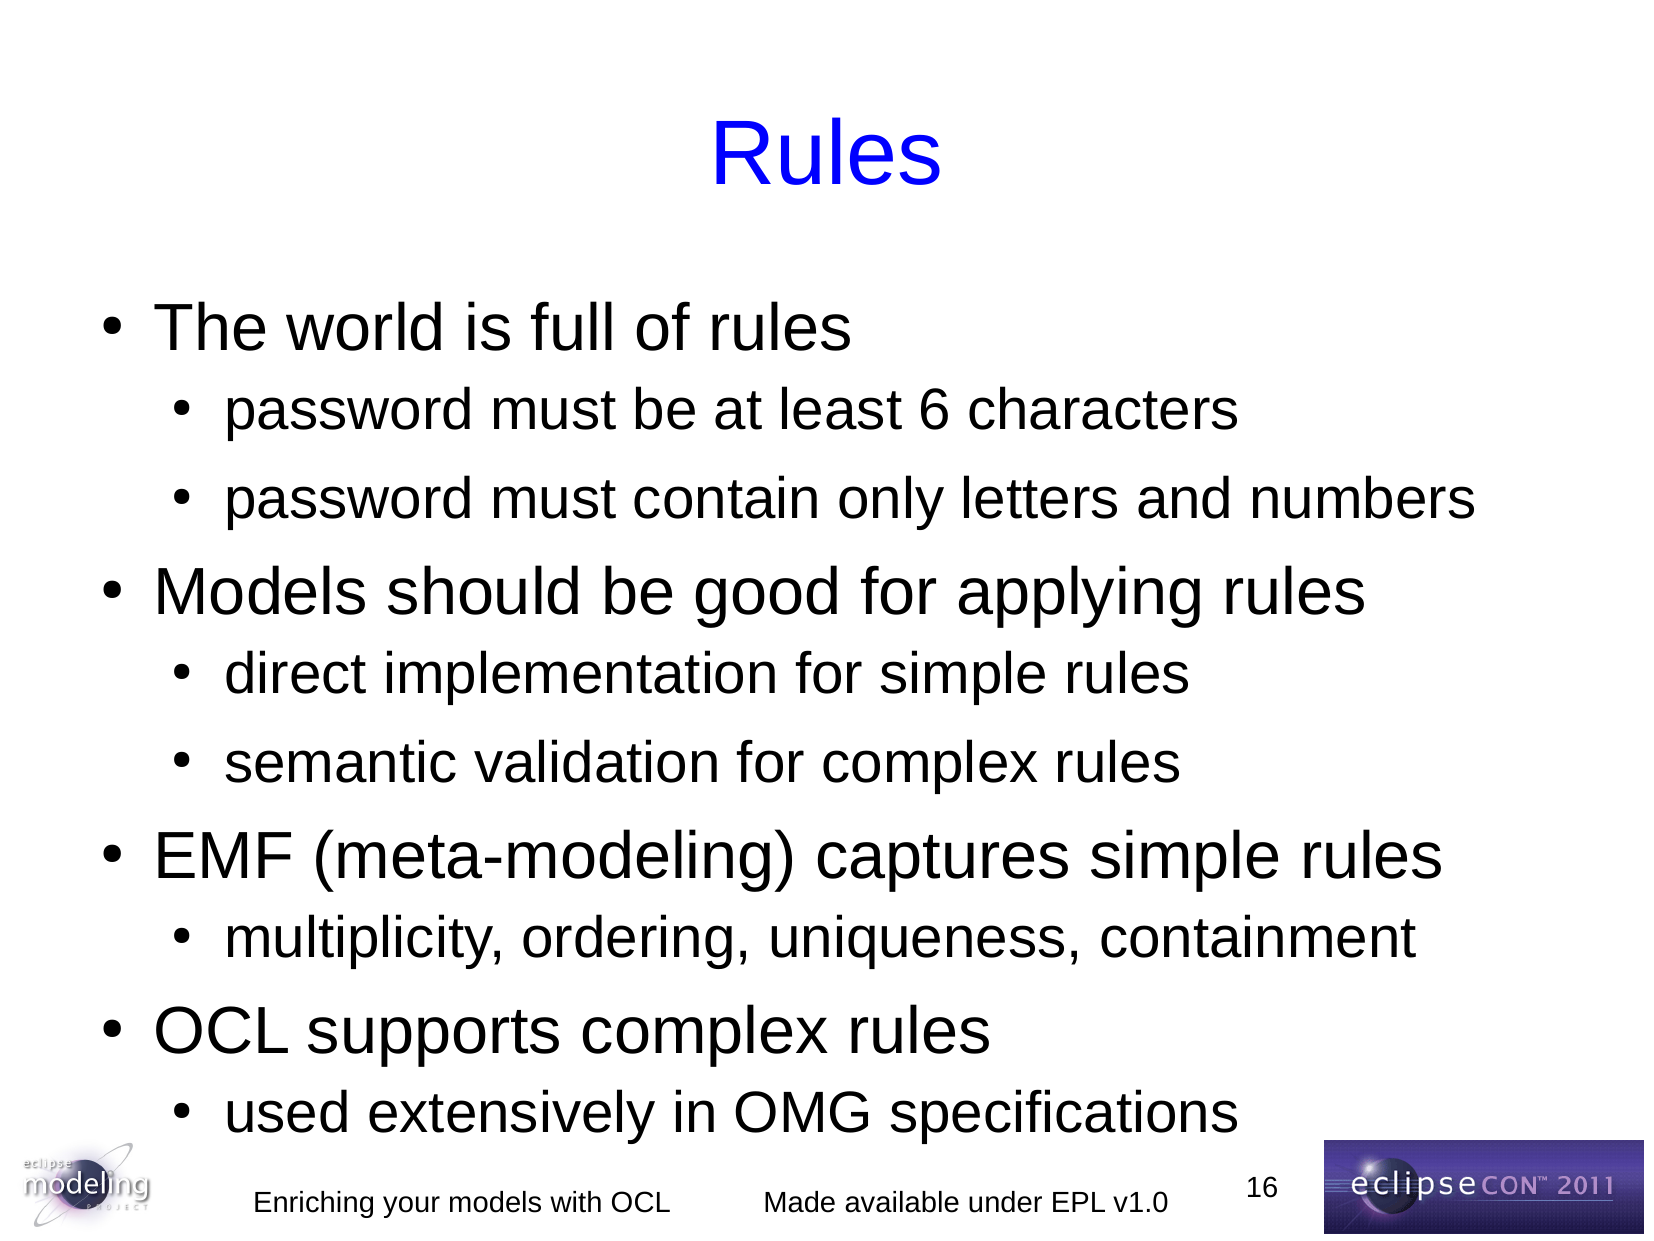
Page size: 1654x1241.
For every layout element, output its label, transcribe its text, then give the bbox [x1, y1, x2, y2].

list The world is full of rules password must be at least 6 characters password must contain only letters and numbers Models should be good for applying rules direct implementation for simple rules semantic validation for complex rules EMF (meta-modeling) captures simple rules multiplicity, ordering, uniqueness, containment OCL supports complex rules used extensively in OMG specifications [82, 290, 1571, 1144]
picture [1324, 1140, 1644, 1234]
title Rules [82, 56, 1571, 250]
picture [9, 1136, 156, 1235]
